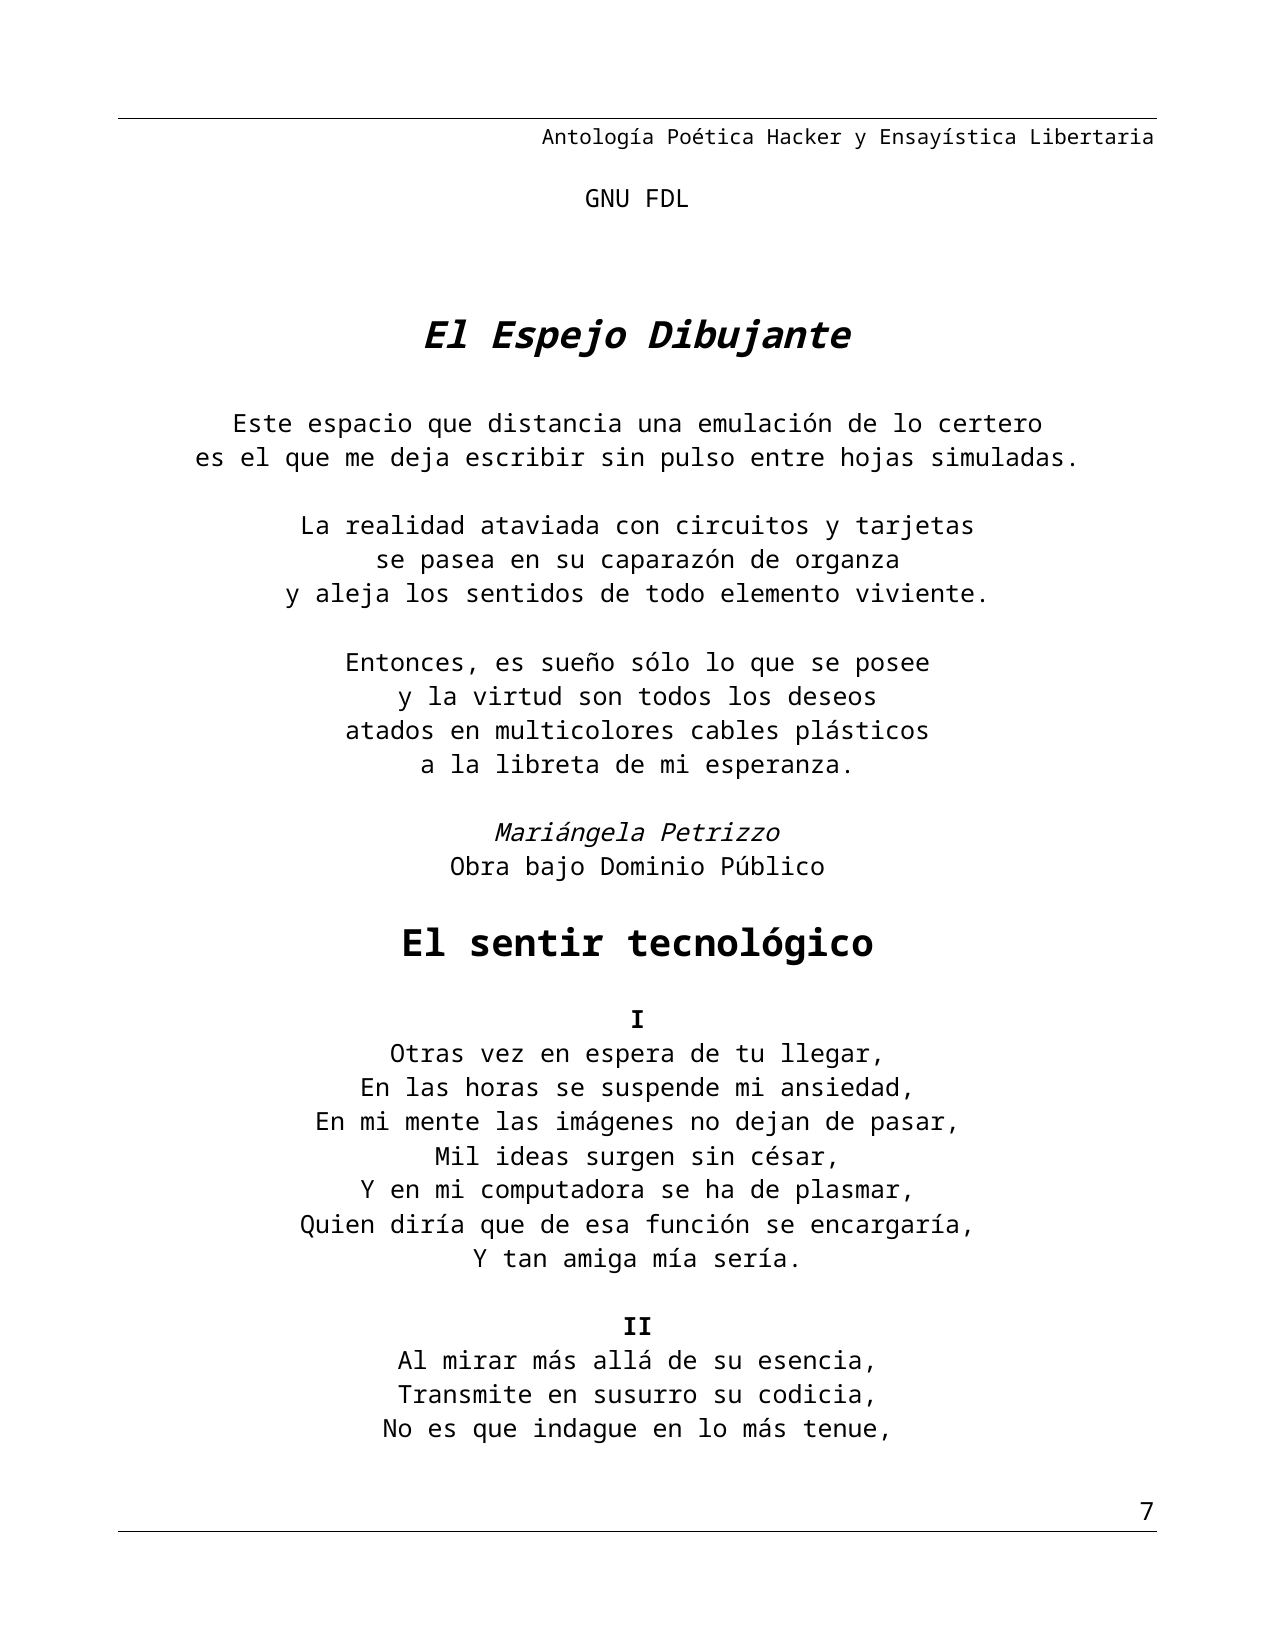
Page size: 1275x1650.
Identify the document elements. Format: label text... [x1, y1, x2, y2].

text El sentir tecnológico [121, 917, 1154, 968]
text En mi mente las imágenes no dejan de pasar, [121, 1104, 1154, 1138]
text En las horas se suspende mi ansiedad, [121, 1070, 1154, 1104]
text Transmite en susurro su codicia, [121, 1377, 1154, 1411]
text II [121, 1308, 1154, 1342]
text La realidad ataviada con circuitos y tarjetas [121, 508, 1154, 542]
text Al mirar más allá de su esencia, [121, 1342, 1154, 1377]
text No es que indague en lo más tenue, [121, 1411, 1154, 1445]
subtitle El Espejo Dibujante [121, 308, 1154, 359]
text Entonces, es sueño sólo lo que se posee [121, 644, 1154, 678]
text Y tan amiga mía sería. [121, 1240, 1154, 1274]
text y aleja los sentidos de todo elemento viviente. [121, 576, 1154, 610]
text atados en multicolores cables plásticos [121, 712, 1154, 746]
text Este espacio que distancia una emulación de lo certero [121, 406, 1154, 440]
text Mil ideas surgen sin césar, [121, 1138, 1154, 1172]
text Mariángela Petrizzo [121, 814, 1154, 849]
text Quien diría que de esa función se encargaría, [121, 1206, 1154, 1240]
text se pasea en su caparazón de organza [121, 542, 1154, 576]
text es el que me deja escribir sin pulso entre hojas simuladas. [121, 440, 1154, 474]
text a la libreta de mi esperanza. [121, 746, 1154, 781]
text I [121, 1002, 1154, 1036]
text GNU FDL [121, 181, 1154, 215]
text Obra bajo Dominio Público [121, 849, 1154, 883]
text Otras vez en espera de tu llegar, [121, 1036, 1154, 1070]
text Y en mi computadora se ha de plasmar, [121, 1172, 1154, 1206]
text y la virtud son todos los deseos [121, 678, 1154, 712]
